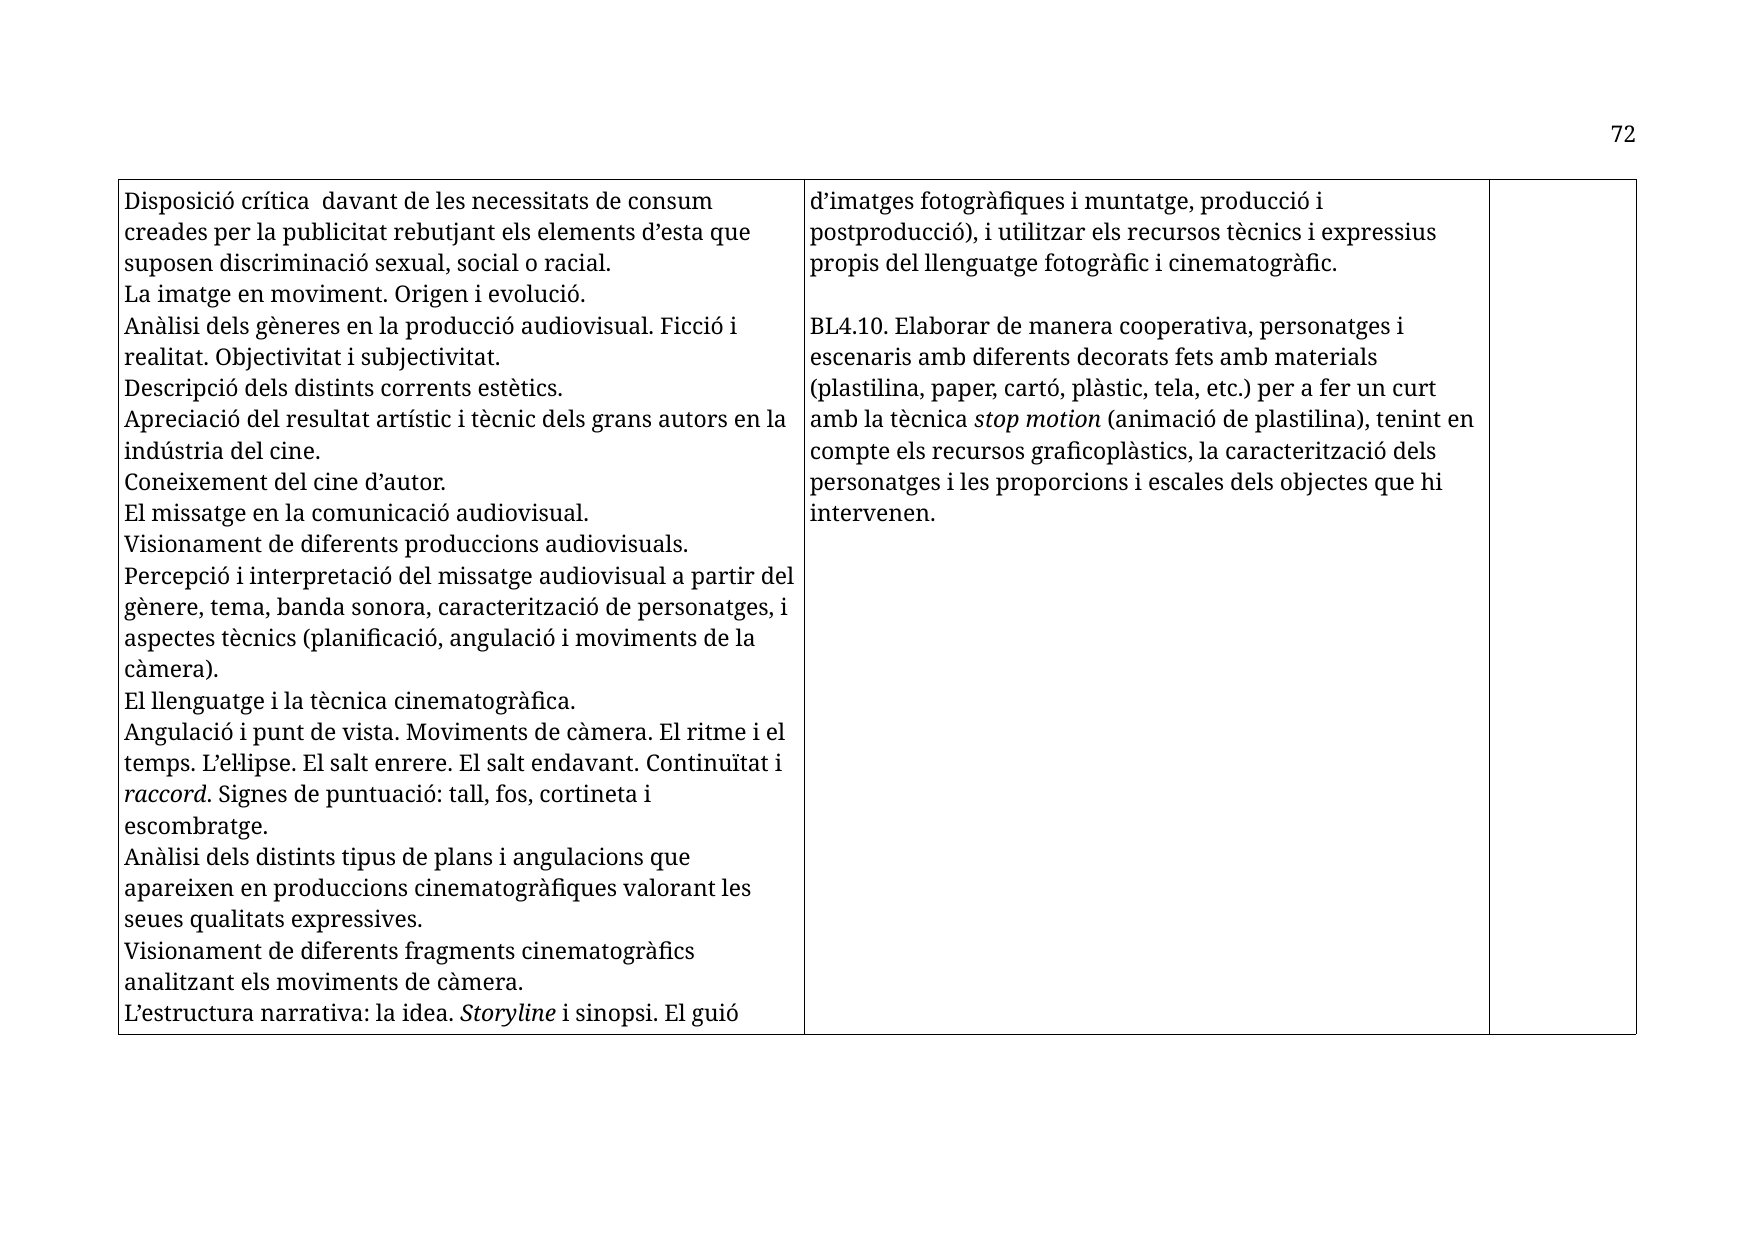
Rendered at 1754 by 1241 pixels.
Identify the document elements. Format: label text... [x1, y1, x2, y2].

table_cell [1490, 180, 1636, 1034]
table_cell Disposició crítica davant de les necessitats de consum creades per la publicitat rebutjant els elements d’esta que suposen discriminació sexual, social o racial. La imatge en moviment. Origen i evolució. Anàlisi dels gèneres en la producció audiovisual. Ficció i realitat. Objectivitat i subjectivitat. Descripció dels distints corrents estètics. Apreciació del resultat artístic i tècnic dels grans autors en la indústria del cine. Coneixement del cine d’autor. El missatge en la comunicació audiovisual. Visionament de diferents produccions audiovisuals. Percepció i interpretació del missatge audiovisual a partir del gènere, tema, banda sonora, caracterització de personatges, i aspectes tècnics (planificació, angulació i moviments de la càmera). El llenguatge i la tècnica cinematogràfica. Angulació i punt de vista. Moviments de càmera. El ritme i el temps. L’el·lipse. El salt enrere. El salt endavant. Continuïtat i raccord. Signes de puntuació: tall, fos, cortineta i escombratge. Anàlisi dels distints tipus de plans i angulacions que apareixen en produccions cinematogràfiques valorant les seues qualitats expressives. Visionament de diferents fragments cinematogràfics analitzant els moviments de càmera. L’estructura narrativa: la idea. Storyline i sinopsi. El guió [119, 180, 804, 1034]
table_cell d’imatges fotogràfiques i muntatge, producció i postproducció), i utilitzar els recursos tècnics i expressius propis del llenguatge fotogràfic i cinematogràfic. BL4.10. Elaborar de manera cooperativa, personatges i escenaris amb diferents decorats fets amb materials (plastilina, paper, cartó, plàstic, tela, etc.) per a fer un curt amb la tècnica stop motion (animació de plastilina), tenint en compte els recursos graficoplàstics, la caracterització dels personatges i les proporcions i escales dels objectes que hi intervenen. [805, 180, 1489, 1034]
